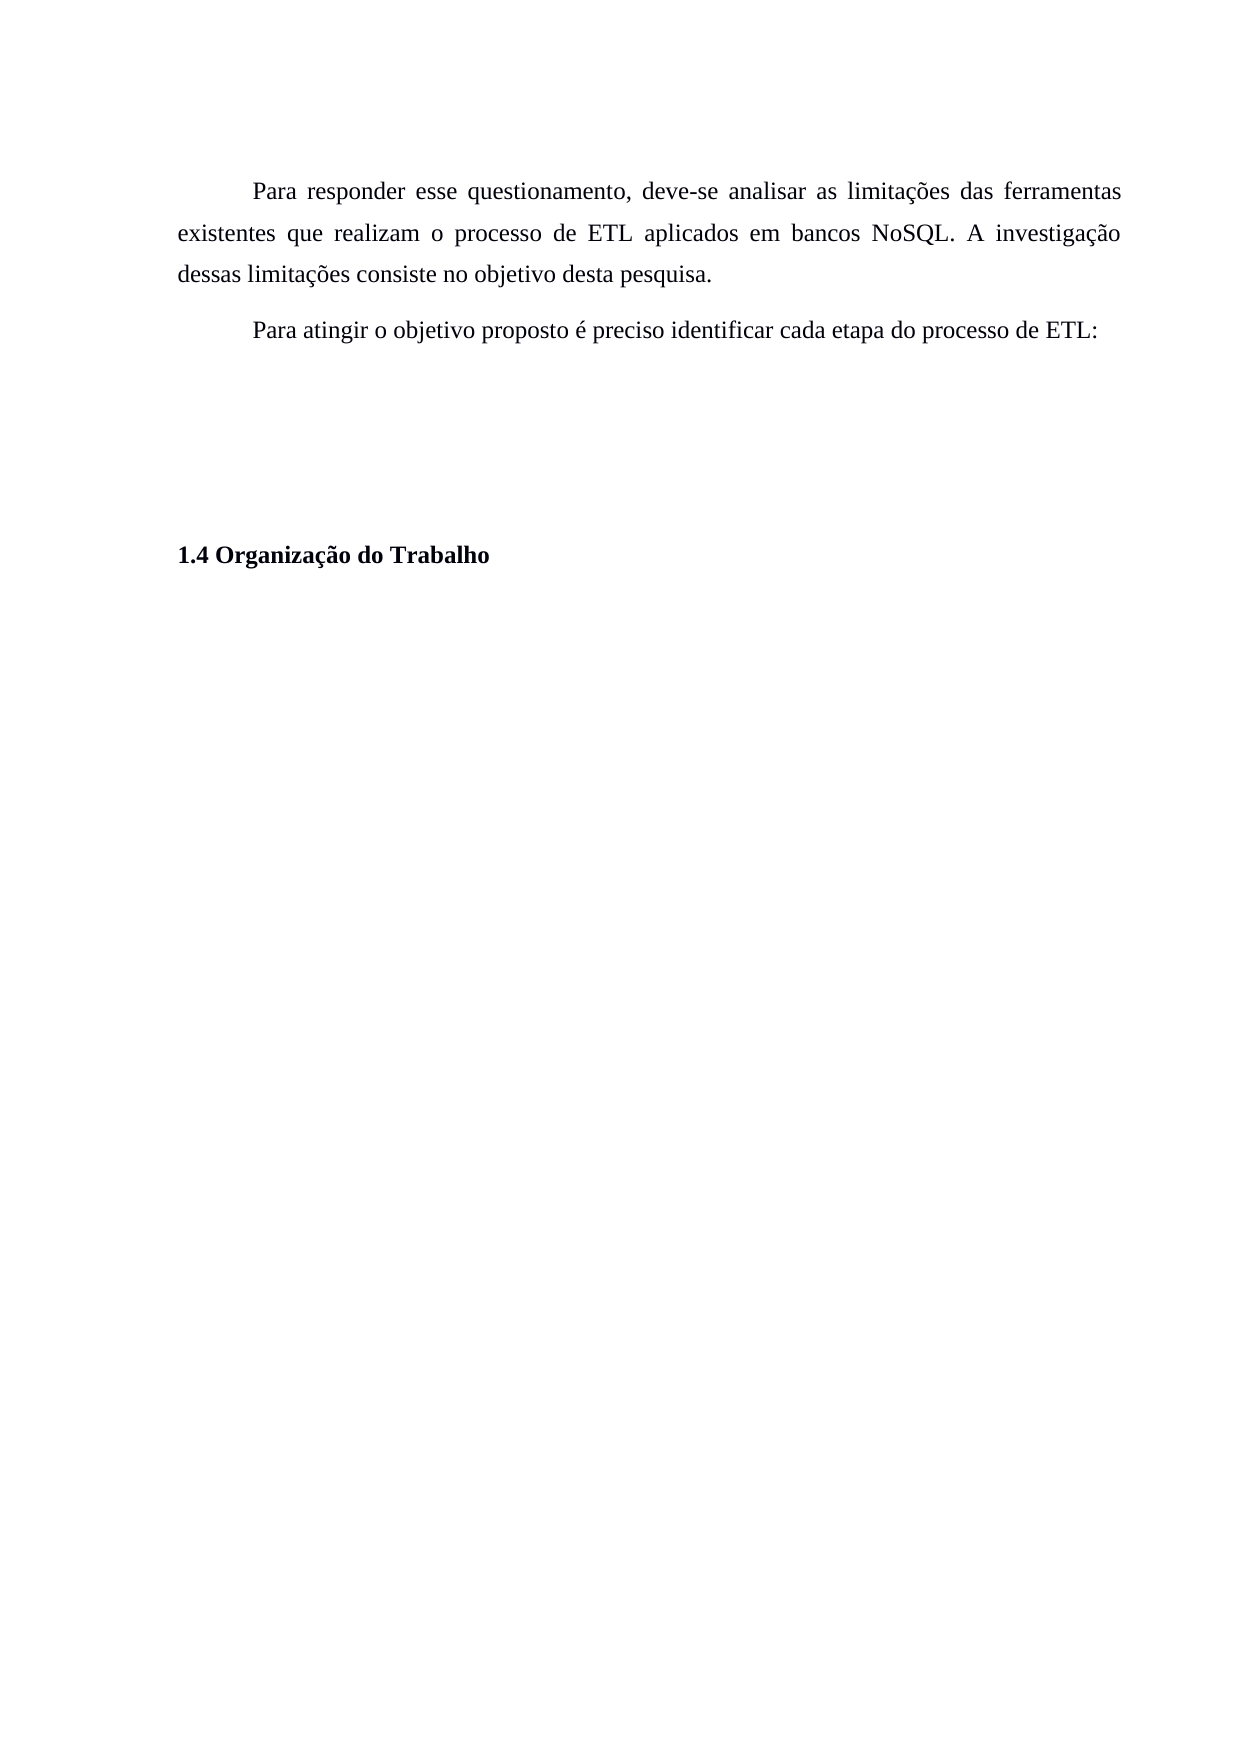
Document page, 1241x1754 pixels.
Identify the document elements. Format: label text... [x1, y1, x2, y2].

subtitle Para atingir o objetivo proposto é preciso identificar cada etapa do processo de ETL: [177, 316, 1122, 344]
subtitle 1.4 Organização do Trabalho [177, 541, 1122, 569]
subtitle Para responder esse questionamento, deve-se analisar as limitações das ferramentas existentes que realizam o processo de ETL aplicados em bancos NoSQL. A investigação dessas limitações consiste no objetivo desta pesquisa. [177, 177, 1122, 288]
